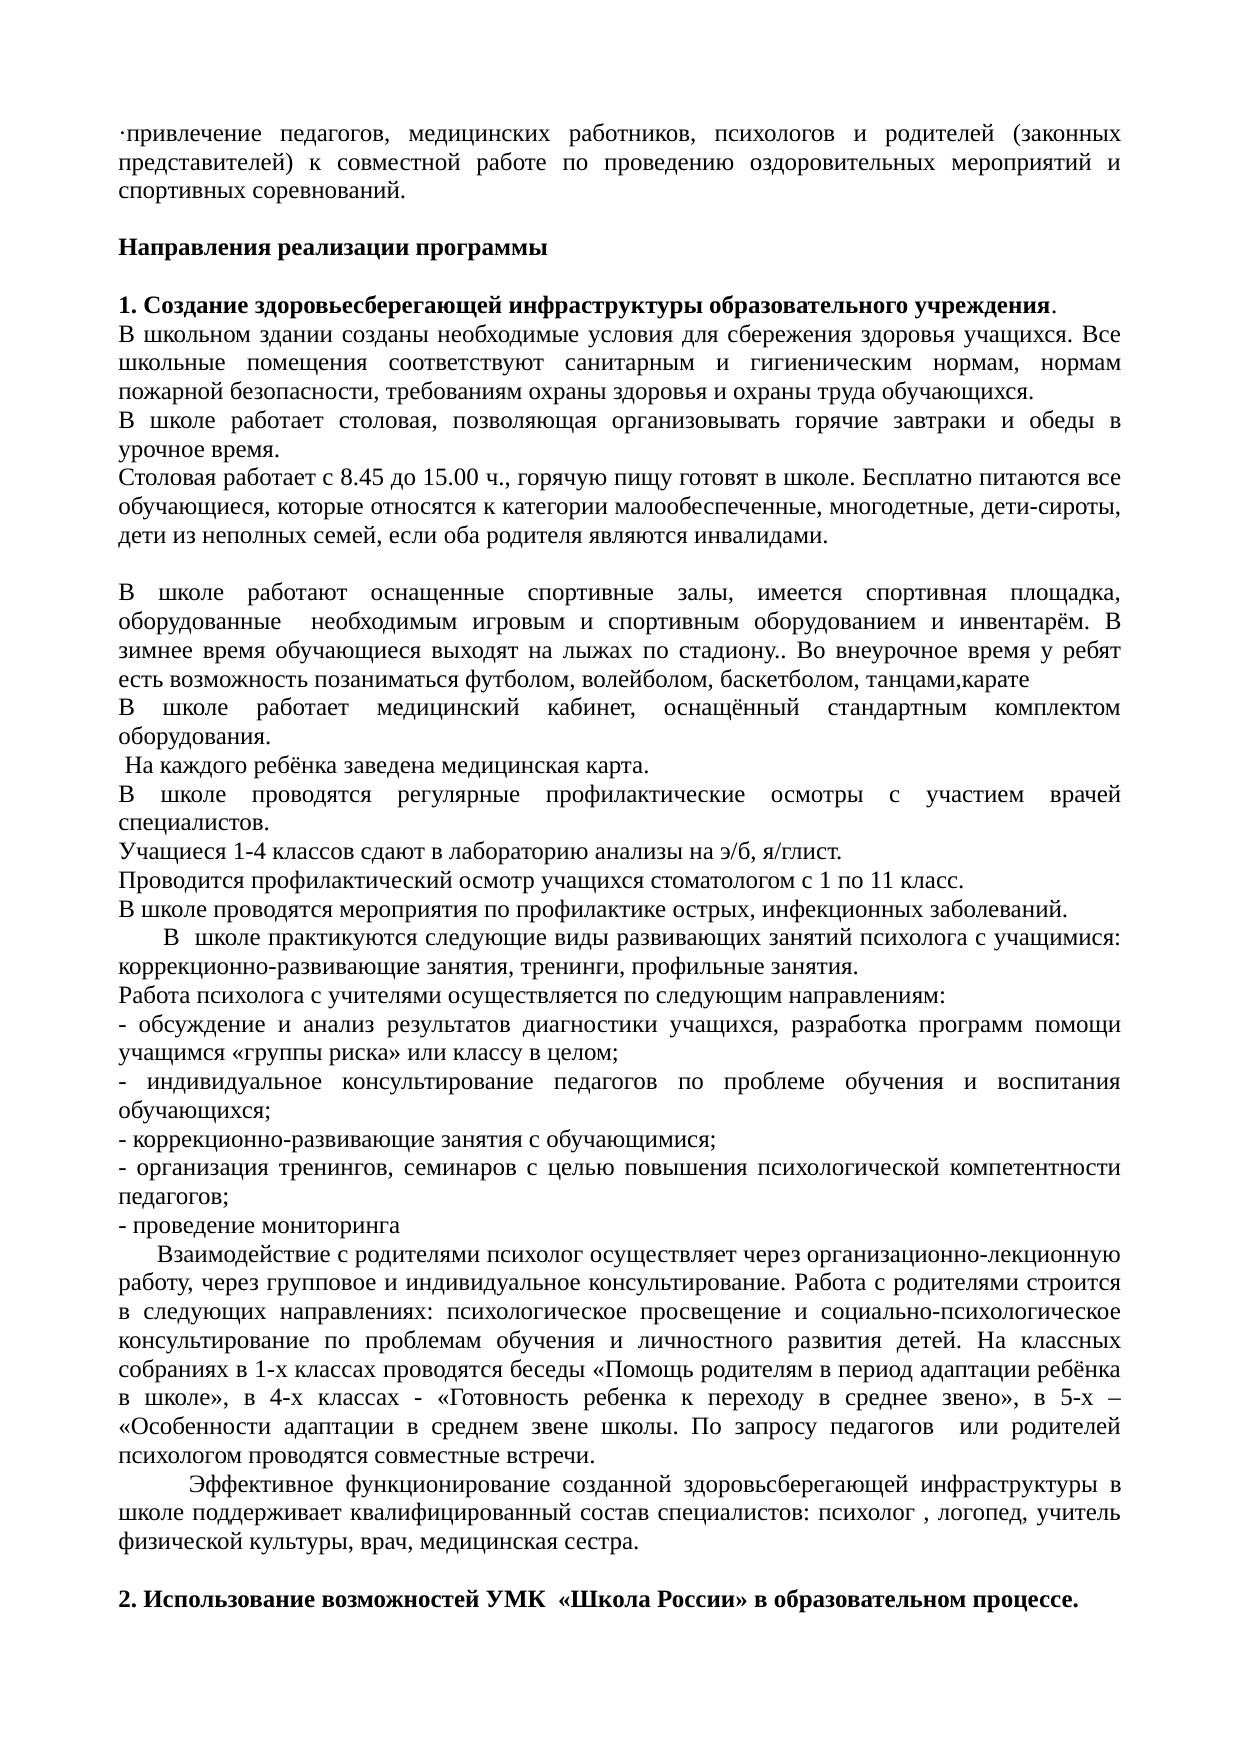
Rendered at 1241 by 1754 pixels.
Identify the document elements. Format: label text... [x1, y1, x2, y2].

text Работа психолога с учителями осуществляется по следующим направлениям: [118, 980, 1122, 1009]
text Направления реализации программы [118, 232, 1122, 261]
text В школе работают оснащенные спортивные залы, имеется спортивная площадка, оборудованные необходимым игровым и спортивным оборудованием и инвентарём. В зимнее время обучающиеся выходят на лыжах по стадиону.. Во внеурочное время у ребят есть возможность позаниматься футболом, волейболом, баскетболом, танцами,карате [118, 577, 1122, 692]
text Учащиеся 1-4 классов сдают в лабораторию анализы на э/б, я/глист. [118, 836, 1122, 865]
text На каждого ребёнка заведена медицинская карта. [118, 750, 1122, 779]
text - обсуждение и анализ результатов диагностики учащихся, разработка программ помощи учащимся «группы риска» или классу в целом; [118, 1009, 1122, 1066]
text Взаимодействие с родителями психолог осуществляет через организационно-лекционную работу, через групповое и индивидуальное консультирование. Работа с родителями строится в следующих направлениях: психологическое просвещение и социально-психологическое консультирование по проблемам обучения и личностного развития детей. На классных собраниях в 1-х классах проводятся беседы «Помощь родителям в период адаптации ребёнка в школе», в 4-х классах - «Готовность ребенка к переходу в среднее звено», в 5-х – «Особенности адаптации в среднем звене школы. По запросу педагогов или родителей психологом проводятся совместные встречи. [118, 1239, 1122, 1469]
text В школьном здании созданы необходимые условия для сбережения здоровья учащихся. Все школьные помещения соответствуют санитарным и гигиеническим нормам, нормам пожарной безопасности, требованиям охраны здоровья и охраны труда обучающихся. [118, 319, 1122, 405]
text 1. Создание здоровьесберегающей инфраструктуры образовательного учреждения. [118, 290, 1122, 319]
text - проведение мониторинга [118, 1210, 1122, 1239]
text В школе практикуются следующие виды развивающих занятий психолога с учащимися: коррекционно-развивающие занятия, тренинги, профильные занятия. [118, 922, 1122, 980]
text ·привлечение педагогов, медицинских работников, психологов и родителей (законных представителей) к совместной работе по проведению оздоровительных мероприятий и спортивных соревнований. [118, 118, 1122, 204]
text Эффективное функционирование созданной здоровьсберегающей инфраструктуры в школе поддерживает квалифицированный состав специалистов: психолог , логопед, учитель физической культуры, врач, медицинская сестра. [118, 1469, 1122, 1555]
text - организация тренингов, семинаров с целью повышения психологической компетентности педагогов; [118, 1152, 1122, 1210]
text В школе проводятся регулярные профилактические осмотры с участием врачей специалистов. [118, 779, 1122, 836]
text Проводится профилактический осмотр учащихся стоматологом с 1 по 11 класс. [118, 865, 1122, 894]
text В школе работает столовая, позволяющая организовывать горячие завтраки и обеды в урочное время. [118, 405, 1122, 462]
text 2. Использование возможностей УМК «Школа России» в образовательном процессе. [118, 1584, 1122, 1612]
text - индивидуальное консультирование педагогов по проблеме обучения и воспитания обучающихся; [118, 1066, 1122, 1124]
text Столовая работает с 8.45 до 15.00 ч., горячую пищу готовят в школе. Бесплатно питаются все обучающиеся, которые относятся к категории малообеспеченные, многодетные, дети-сироты, дети из неполных семей, если оба родителя являются инвалидами. [118, 462, 1122, 549]
text - коррекционно-развивающие занятия с обучающимися; [118, 1124, 1122, 1152]
text В школе работает медицинский кабинет, оснащённый стандартным комплектом оборудования. [118, 692, 1122, 750]
text В школе проводятся мероприятия по профилактике острых, инфекционных заболеваний. [118, 894, 1122, 922]
